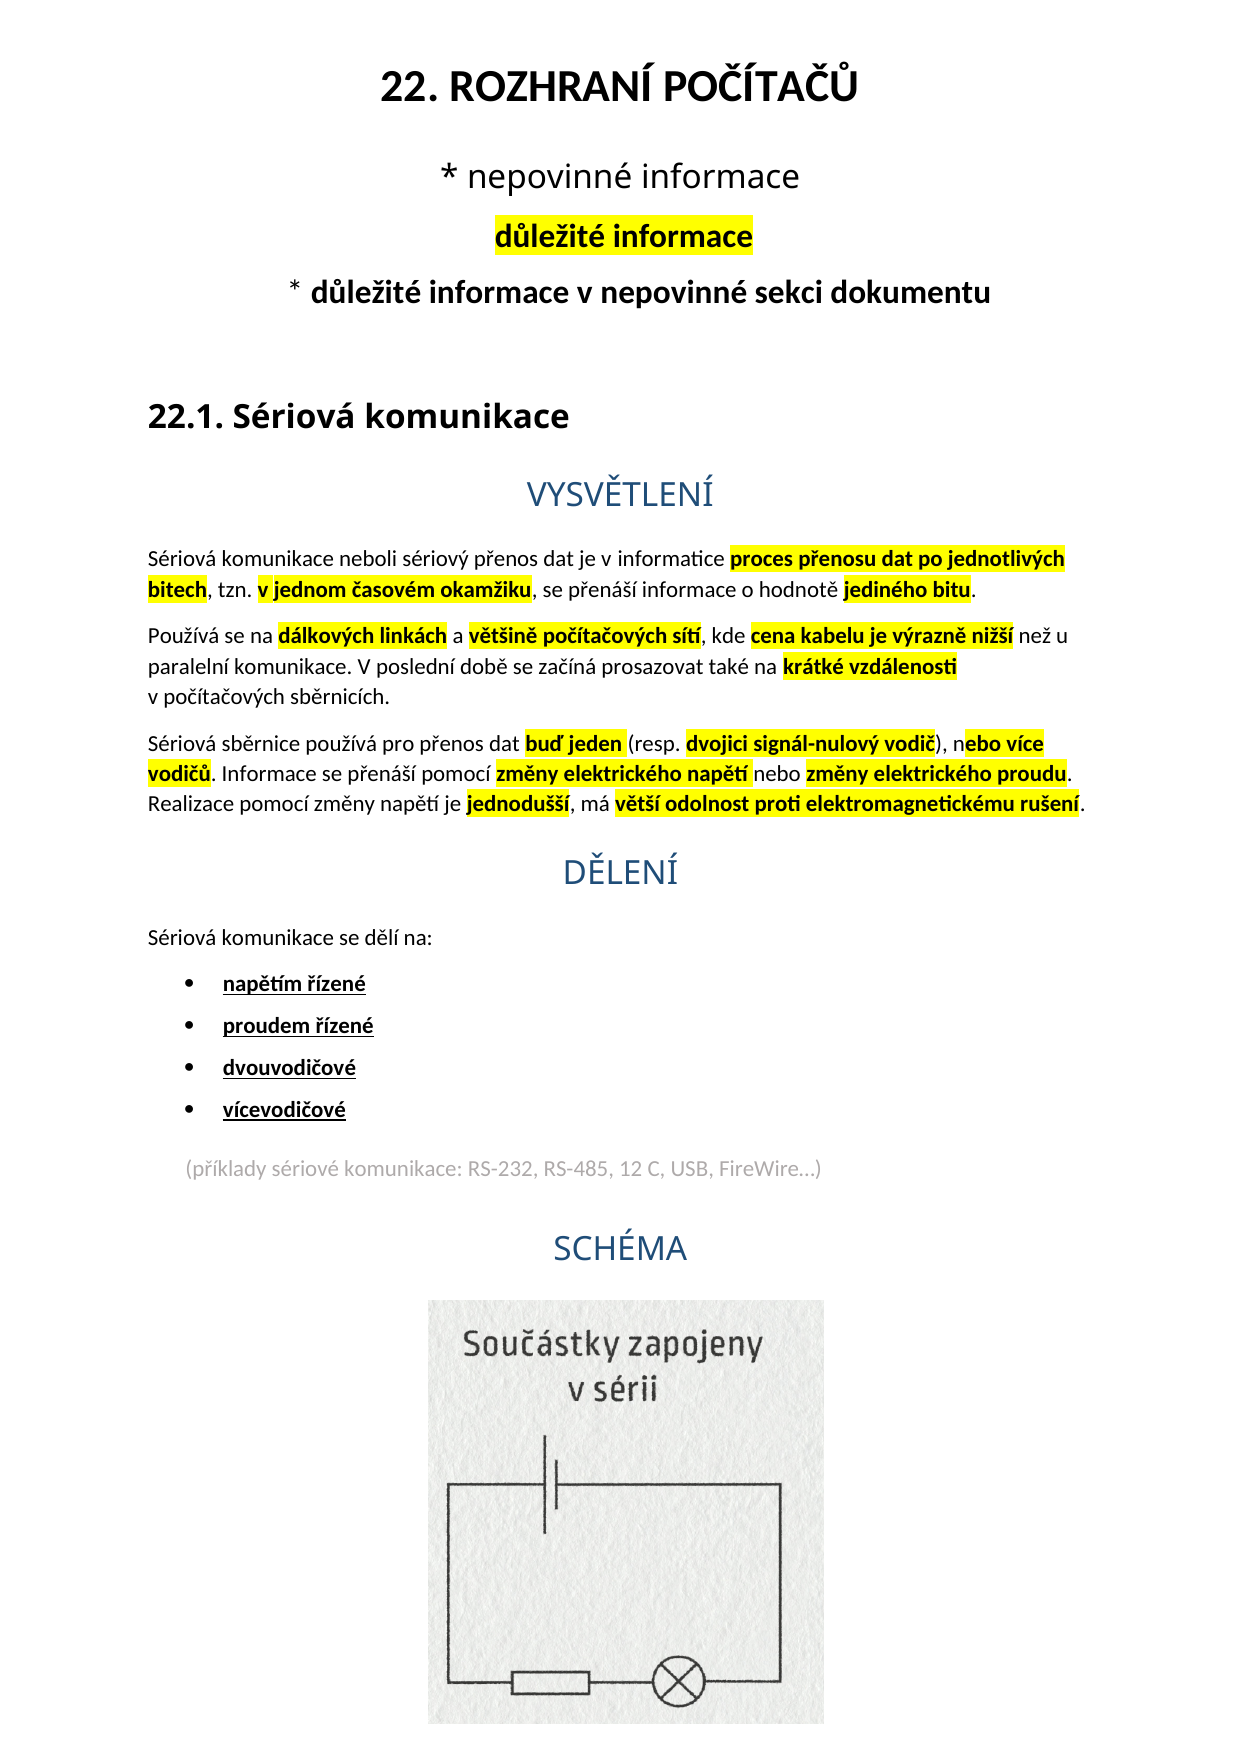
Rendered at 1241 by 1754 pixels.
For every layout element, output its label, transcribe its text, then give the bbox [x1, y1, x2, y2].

text Používá se na dálkových linkách a většině počítačových sítí, kde cena kabelu je výrazně nižší než u paralelní komunikace. V poslední době se začíná prosazovat také na krátké vzdálenosti v počítačových sběrnicích. [148, 622, 1093, 710]
subtitle 22. ROZHRANÍ POČÍTAČŮ [148, 57, 1093, 113]
subtitle 22.1. Sériová komunikace [148, 392, 1093, 438]
picture [428, 1300, 824, 1724]
text (příklady sériové komunikace: RS-232, RS-485, 12 C, USB, FireWire…) [185, 1154, 1093, 1182]
subtitle * nepovinné informace [148, 153, 1093, 199]
text Sériová komunikace neboli sériový přenos dat je v informatice proces přenosu dat po jednotlivých bitech, tzn. v jednom časovém okamžiku, se přenáší informace o hodnotě jediného bitu. [148, 544, 1093, 603]
list dvouvodičové [185, 1053, 1093, 1081]
list proudem řízené [185, 1011, 1093, 1039]
subtitle důležité informace [148, 215, 1093, 255]
subtitle schéma [148, 1225, 1093, 1271]
list vícevodičové [185, 1095, 1093, 1123]
text Sériová sběrnice používá pro přenos dat buď jeden (resp. dvojici signál-nulový vodič), nebo více vodičů. Informace se přenáší pomocí změny elektrického napětí nebo změny elektrického proudu. Realizace pomocí změny napětí je jednodušší, má větší odolnost proti elektromagnetickému rušení. [148, 729, 1093, 817]
subtitle dělení [148, 849, 1093, 894]
subtitle VYSVĚTLENÍ [148, 471, 1093, 516]
text Sériová komunikace se dělí na: [148, 923, 1093, 951]
list napětím řízené [185, 969, 1093, 997]
text * důležité informace v nepovinné sekci dokumentu [185, 271, 1093, 312]
